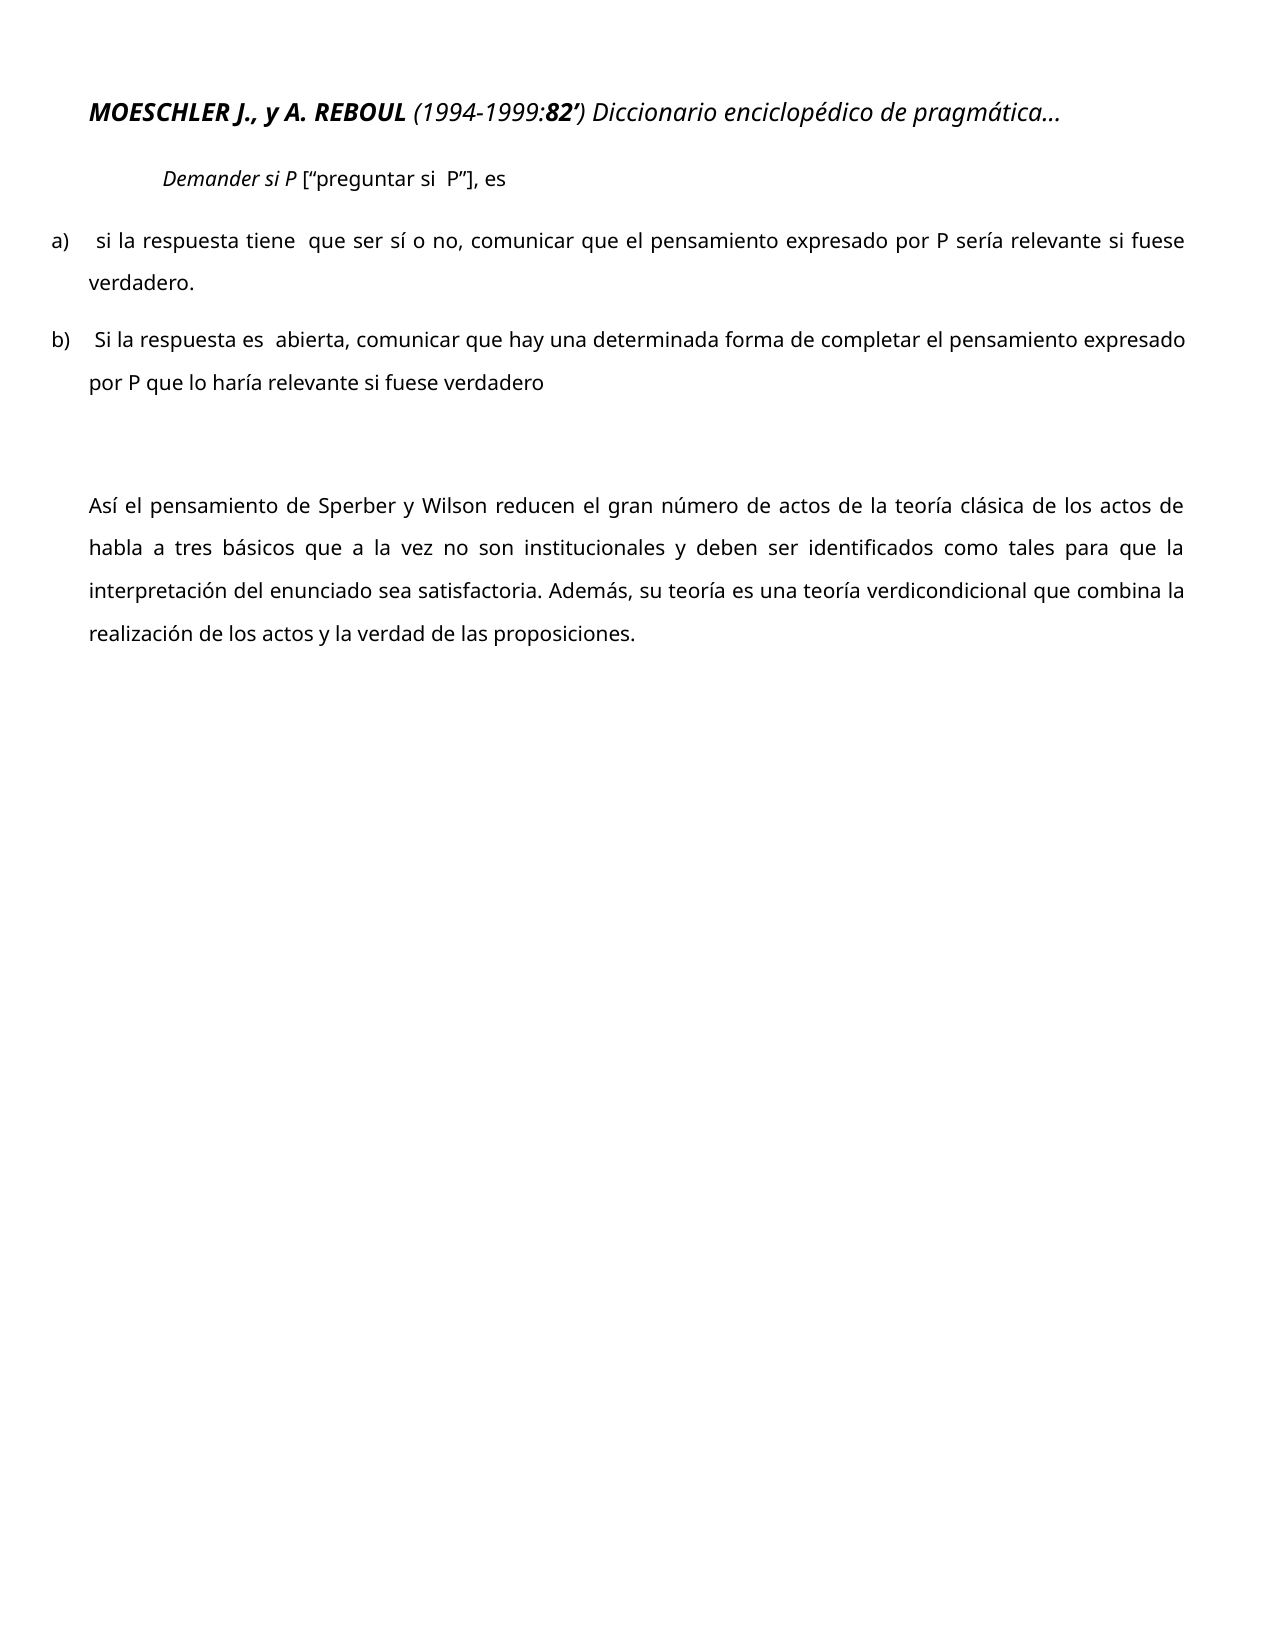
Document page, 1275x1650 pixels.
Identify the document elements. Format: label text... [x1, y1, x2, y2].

text Demander si P [“preguntar si P”], es [88, 160, 1186, 194]
text a) si la respuesta tiene que ser sí o no, comunicar que el pensamiento expresado por P sería relevante si fuese verdadero. [51, 226, 1186, 297]
text b) Si la respuesta es abierta, comunicar que hay una determinada forma de completar el pensamiento expresado por P que lo haría relevante si fuese verdadero [51, 326, 1186, 397]
text MOESCHLER J., y A. REBOUL (1994-1999:82’) Diccionario enciclopédico de pragmática... [88, 94, 1186, 128]
text Así el pensamiento de Sperber y Wilson reducen el gran número de actos de la teoría clásica de los actos de habla a tres básicos que a la vez no son institucionales y deben ser identificados como tales para que la interpretación del enunciado sea satisfactoria. Además, su teoría es una teoría verdicondicional que combina la realización de los actos y la verdad de las proposiciones. [88, 491, 1186, 647]
